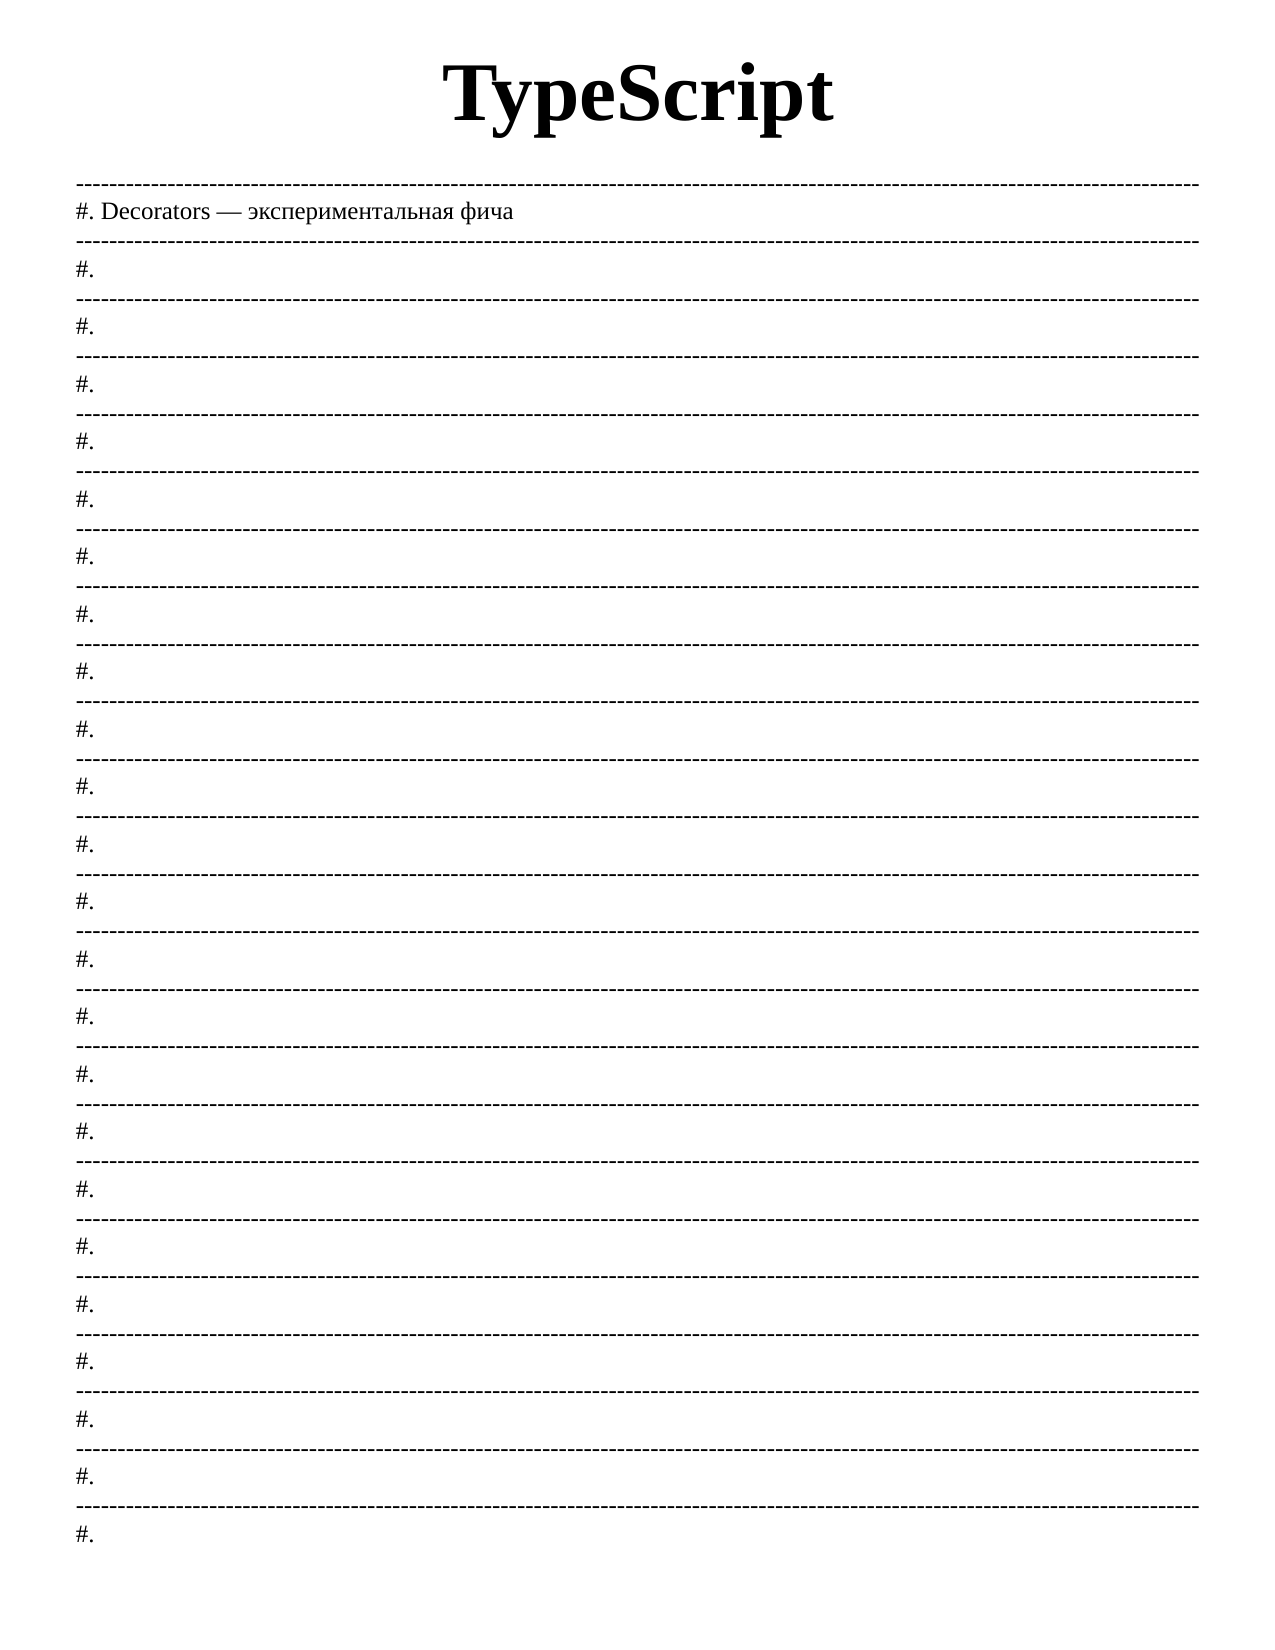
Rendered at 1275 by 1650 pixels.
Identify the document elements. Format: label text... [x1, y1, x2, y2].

text --------------------------------------------------------------------------------------------------------------------------------------- [76, 1030, 1201, 1059]
text #. [76, 426, 1201, 455]
text #. [76, 1001, 1201, 1030]
text #. [76, 484, 1201, 513]
text #. [76, 369, 1201, 398]
text --------------------------------------------------------------------------------------------------------------------------------------- [76, 570, 1201, 599]
text --------------------------------------------------------------------------------------------------------------------------------------- [76, 1203, 1201, 1231]
text --------------------------------------------------------------------------------------------------------------------------------------- [76, 1145, 1201, 1174]
text --------------------------------------------------------------------------------------------------------------------------------------- [76, 743, 1201, 771]
text ---------------------------------------------------------------------------------------------------------------------------------------#. Decorators — экспериментальная фича [76, 168, 1201, 225]
text #. [76, 1404, 1201, 1433]
text TypeScript [76, 43, 1201, 139]
text #. [76, 599, 1201, 628]
text #. [76, 829, 1201, 858]
text --------------------------------------------------------------------------------------------------------------------------------------- [76, 1375, 1201, 1404]
text #. [76, 1461, 1201, 1490]
text #. [76, 1346, 1201, 1375]
text #. [76, 311, 1201, 340]
text #. [76, 1519, 1201, 1548]
text --------------------------------------------------------------------------------------------------------------------------------------- [76, 455, 1201, 484]
text #. [76, 1116, 1201, 1145]
text #. [76, 944, 1201, 973]
text --------------------------------------------------------------------------------------------------------------------------------------- [76, 1490, 1201, 1519]
text --------------------------------------------------------------------------------------------------------------------------------------- [76, 800, 1201, 829]
text --------------------------------------------------------------------------------------------------------------------------------------- [76, 1318, 1201, 1346]
text #. [76, 714, 1201, 743]
text #. [76, 1231, 1201, 1260]
text --------------------------------------------------------------------------------------------------------------------------------------- [76, 628, 1201, 656]
text #. [76, 1289, 1201, 1318]
text --------------------------------------------------------------------------------------------------------------------------------------- [76, 685, 1201, 714]
text --------------------------------------------------------------------------------------------------------------------------------------- [76, 915, 1201, 944]
text --------------------------------------------------------------------------------------------------------------------------------------- [76, 858, 1201, 886]
text --------------------------------------------------------------------------------------------------------------------------------------- [76, 340, 1201, 369]
text --------------------------------------------------------------------------------------------------------------------------------------- [76, 973, 1201, 1001]
text --------------------------------------------------------------------------------------------------------------------------------------- [76, 1088, 1201, 1116]
text #. [76, 1059, 1201, 1088]
text --------------------------------------------------------------------------------------------------------------------------------------- [76, 1433, 1201, 1461]
text --------------------------------------------------------------------------------------------------------------------------------------- [76, 283, 1201, 311]
text #. [76, 886, 1201, 915]
text #. [76, 1174, 1201, 1203]
text #. [76, 541, 1201, 570]
text --------------------------------------------------------------------------------------------------------------------------------------- [76, 1260, 1201, 1289]
text #. [76, 656, 1201, 685]
text --------------------------------------------------------------------------------------------------------------------------------------- [76, 513, 1201, 541]
text --------------------------------------------------------------------------------------------------------------------------------------- [76, 398, 1201, 426]
text #. [76, 254, 1201, 283]
text #. [76, 771, 1201, 800]
text --------------------------------------------------------------------------------------------------------------------------------------- [76, 225, 1201, 254]
